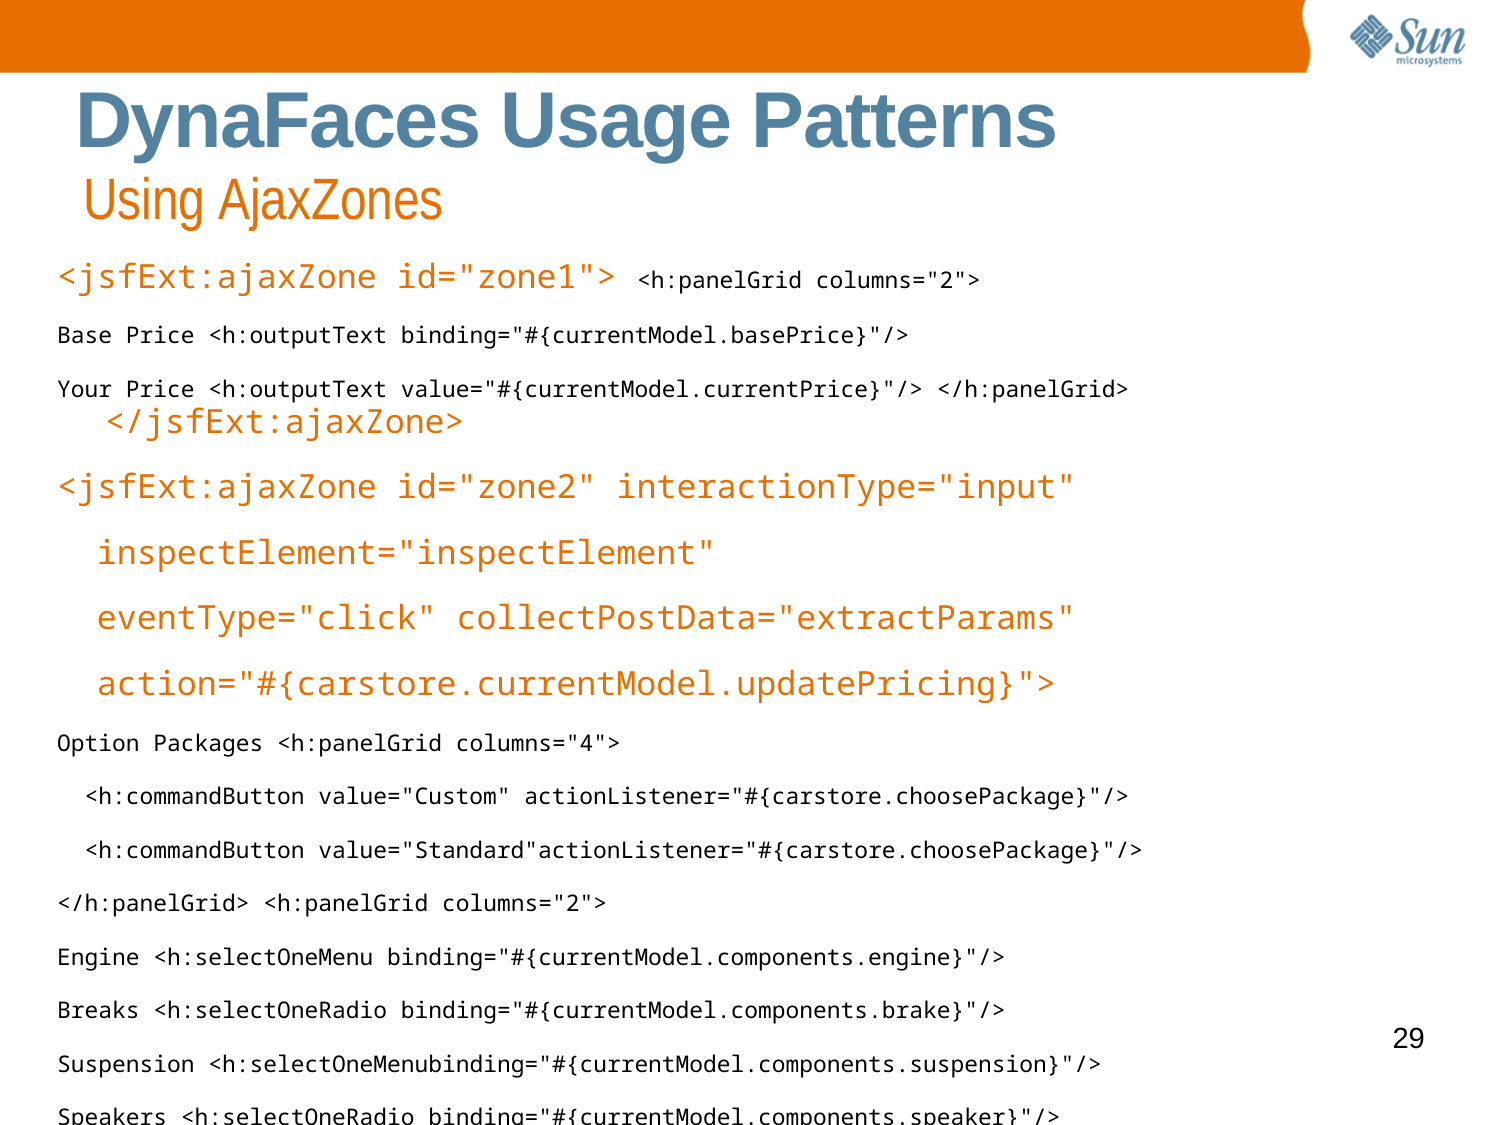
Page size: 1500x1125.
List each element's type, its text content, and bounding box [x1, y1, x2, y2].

text_box Using AjaxZones [83, 174, 1351, 242]
list <jsfExt:ajaxZone id="zone1"> <h:panelGrid columns="2"> Base Price <h:outputText binding="#{currentModel.basePrice}"/> Your Price <h:outputText value="#{currentModel.currentPrice}"/> </h:panelGrid> </jsfExt:ajaxZone> <jsfExt:ajaxZone id="zone2" interactionType="input" inspectElement="inspectElement" eventType="click" collectPostData="extractParams" action="#{carstore.currentModel.updatePricing}"> Option Packages <h:panelGrid columns="4"> <h:commandButton value="Custom" actionListener="#{carstore.choosePackage}"/> <h:commandButton value="Standard"actionListener="#{carstore.choosePackage}"/> </h:panelGrid> <h:panelGrid columns="2"> Engine <h:selectOneMenu binding="#{currentModel.components.engine}"/> Breaks <h:selectOneRadio binding="#{currentModel.components.brake}"/> Suspension <h:selectOneMenubinding="#{currentModel.components.suspension}"/> Speakers <h:selectOneRadio binding="#{currentModel.components.speaker}"/> </jsfExt:ajaxZone> [37, 257, 1463, 1125]
picture [0, 0, 1500, 75]
title DynaFaces Usage Patterns [75, 83, 1437, 188]
